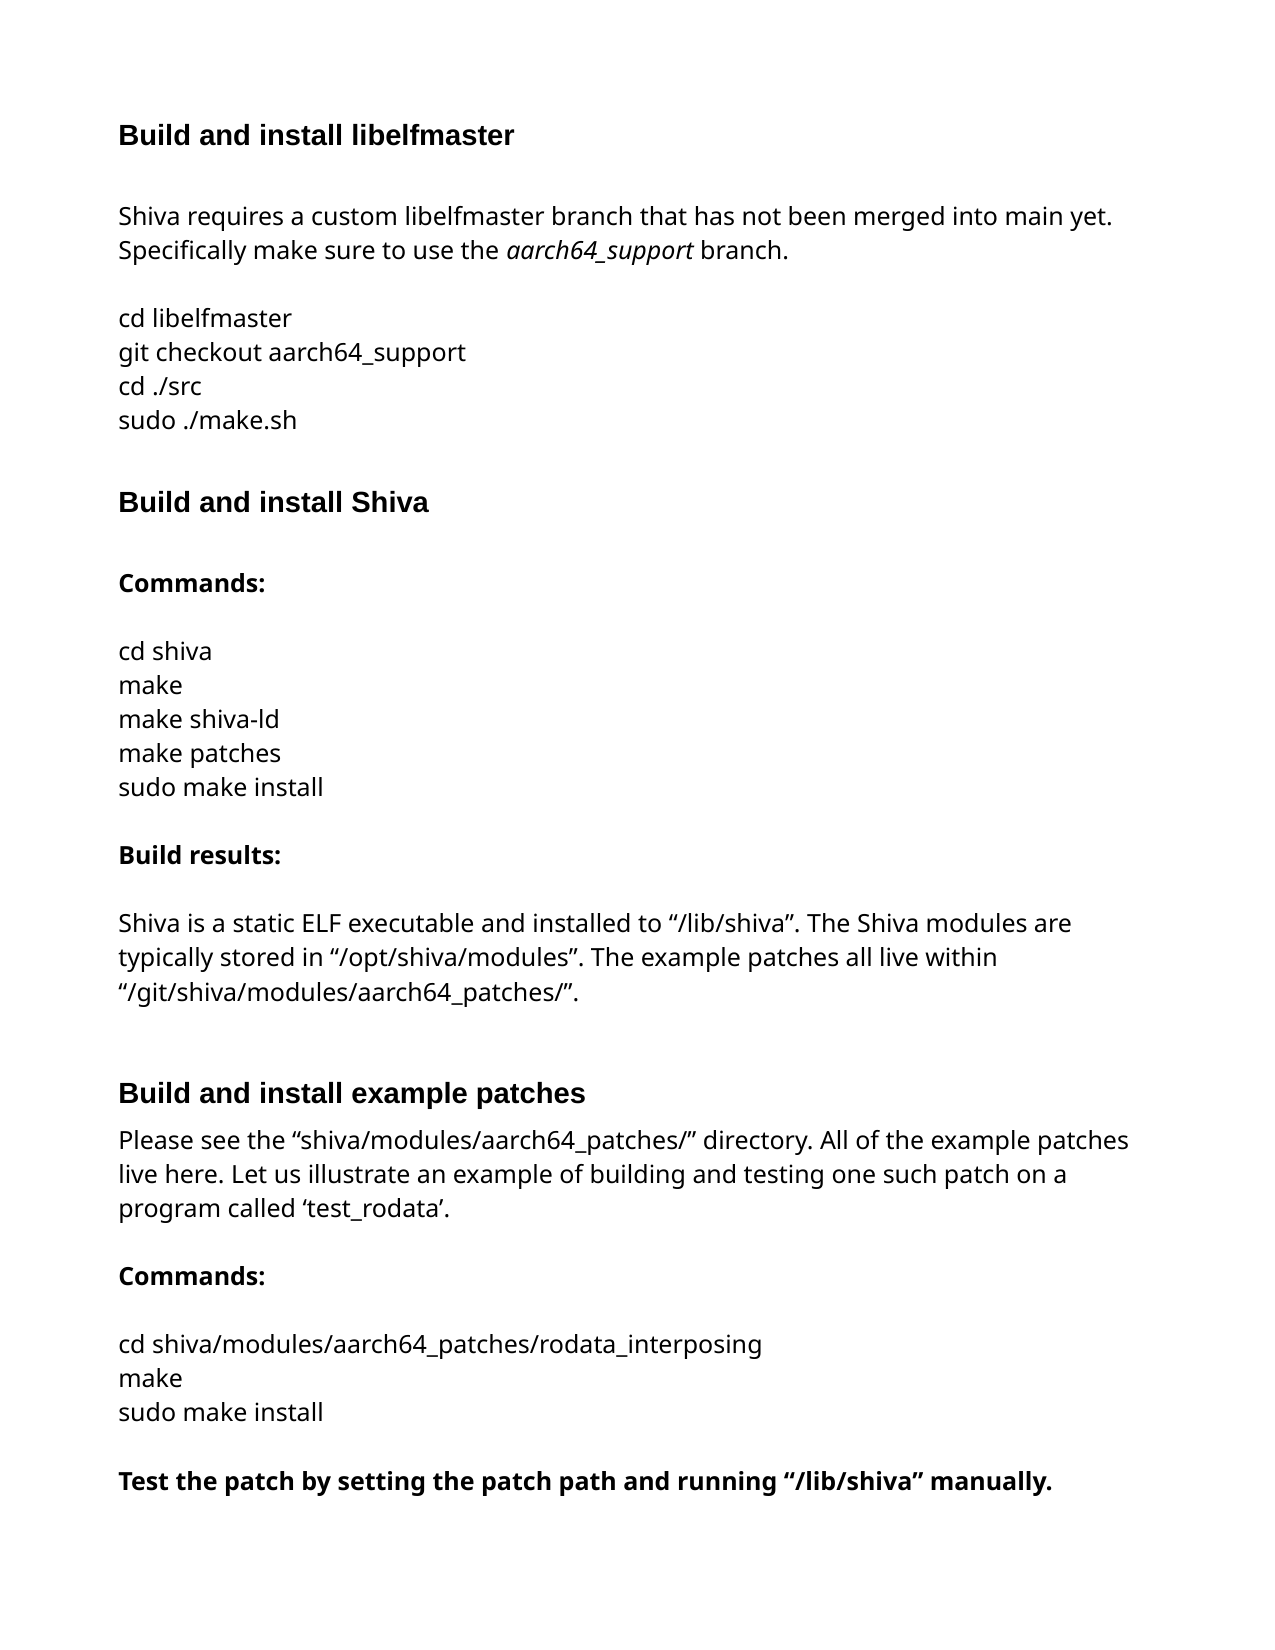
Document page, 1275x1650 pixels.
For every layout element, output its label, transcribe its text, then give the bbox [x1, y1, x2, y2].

text sudo ./make.sh [118, 403, 1157, 437]
text cd shiva [118, 633, 1157, 668]
text git checkout aarch64_support [118, 334, 1157, 368]
subtitle Build and install libelfmaster [118, 118, 1157, 152]
text make patches [118, 736, 1157, 770]
text cd shiva/modules/aarch64_patches/rodata_interposing [118, 1327, 1157, 1361]
subtitle Build and install example patches [118, 1077, 1157, 1110]
text make [118, 1361, 1157, 1395]
text Commands: [118, 565, 1157, 599]
text Shiva is a static ELF executable and installed to “/lib/shiva”. The Shiva modules are typically stored in “/opt/shiva/modules”. The example patches all live within “/git/shiva/modules/aarch64_patches/”. [118, 906, 1157, 1008]
text Shiva requires a custom libelfmaster branch that has not been merged into main yet. Specifically make sure to use the aarch64_support branch. [118, 198, 1157, 266]
text sudo make install [118, 770, 1157, 804]
text cd libelfmaster [118, 300, 1157, 334]
text Build results: [118, 838, 1157, 872]
text make shiva-ld [118, 702, 1157, 736]
text Commands: [118, 1259, 1157, 1293]
text Test the patch by setting the patch path and running “/lib/shiva” manually. [118, 1463, 1157, 1497]
text Please see the “shiva/modules/aarch64_patches/” directory. All of the example patches live here. Let us illustrate an example of building and testing one such patch on a program called ‘test_rodata’. [118, 1123, 1157, 1225]
text make [118, 668, 1157, 702]
text cd ./src [118, 368, 1157, 403]
text sudo make install [118, 1395, 1157, 1429]
subtitle Build and install Shiva [118, 485, 1157, 519]
